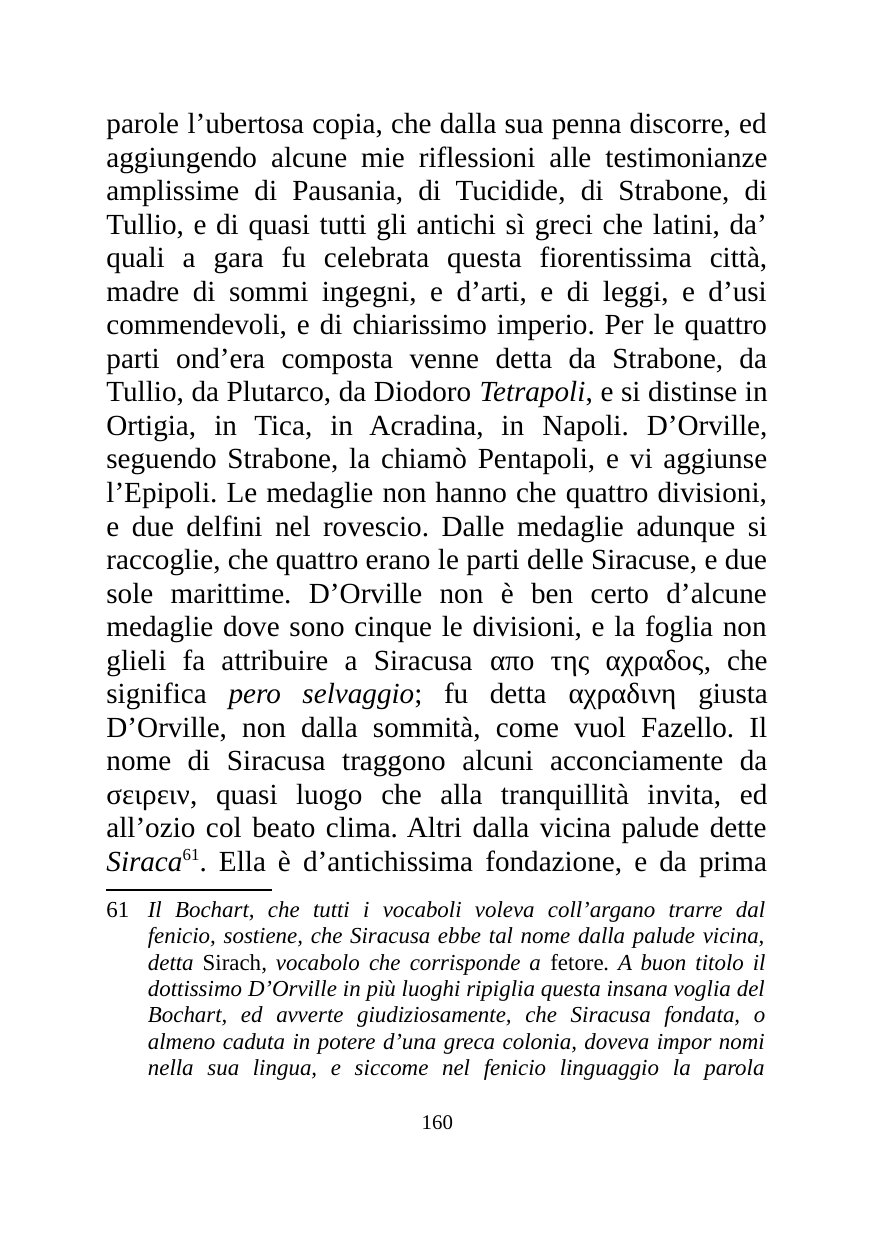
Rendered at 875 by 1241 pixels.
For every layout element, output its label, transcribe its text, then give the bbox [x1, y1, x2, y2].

text parole l’ubertosa copia, che dalla sua penna discorre, ed aggiungendo alcune mie riflessioni alle testimonianze amplissime di Pausania, di Tucidide, di Strabone, di Tullio, e di quasi tutti gli antichi sì greci che latini, da’ quali a gara fu celebrata questa fiorentissima città, madre di sommi ingegni, e d’arti, e di leggi, e d’usi commendevoli, e di chiarissimo imperio. Per le quattro parti ond’era composta venne detta da Strabone, da Tullio, da Plutarco, da Diodoro Tetrapoli, e si distinse in Ortigia, in Tica, in Acradina, in Napoli. D’Orville, seguendo Strabone, la chiamò Pentapoli, e vi aggiunse l’Epipoli. Le medaglie non hanno che quattro divisioni, e due delfini nel rovescio. Dalle medaglie adunque si raccoglie, che quattro erano le parti delle Siracuse, e due sole marittime. D’Orville non è ben certo d’alcune medaglie dove sono cinque le divisioni, e la foglia non glieli fa attribuire a Siracusa απο της αχραδος, che significa pero selvaggio; fu detta αχραδινη giusta D’Orville, non dalla sommità, come vuol Fazello. Il nome di Siracusa traggono alcuni acconciamente da σειρειν, quasi luogo che alla tranquillità invita, ed all’ozio col beato clima. Altri dalla vicina palude dette Siraca. Ella è d’antichissima fondazione, e da prima [106, 106, 768, 878]
text Il Bochart, che tutti i vocaboli voleva coll’argano trarre dal fenicio, sostiene, che Siracusa ebbe tal nome dalla palude vicina, detta Sirach, vocabolo che corrisponde a fetore. A buon titolo il dottissimo D’Orville in più luoghi ripiglia questa insana voglia del Bochart, ed avverte giudiziosamente, che Siracusa fondata, o almeno caduta in potere d’una greca colonia, doveva impor nomi nella sua lingua, e siccome nel fenicio linguaggio la parola [106, 896, 768, 1080]
